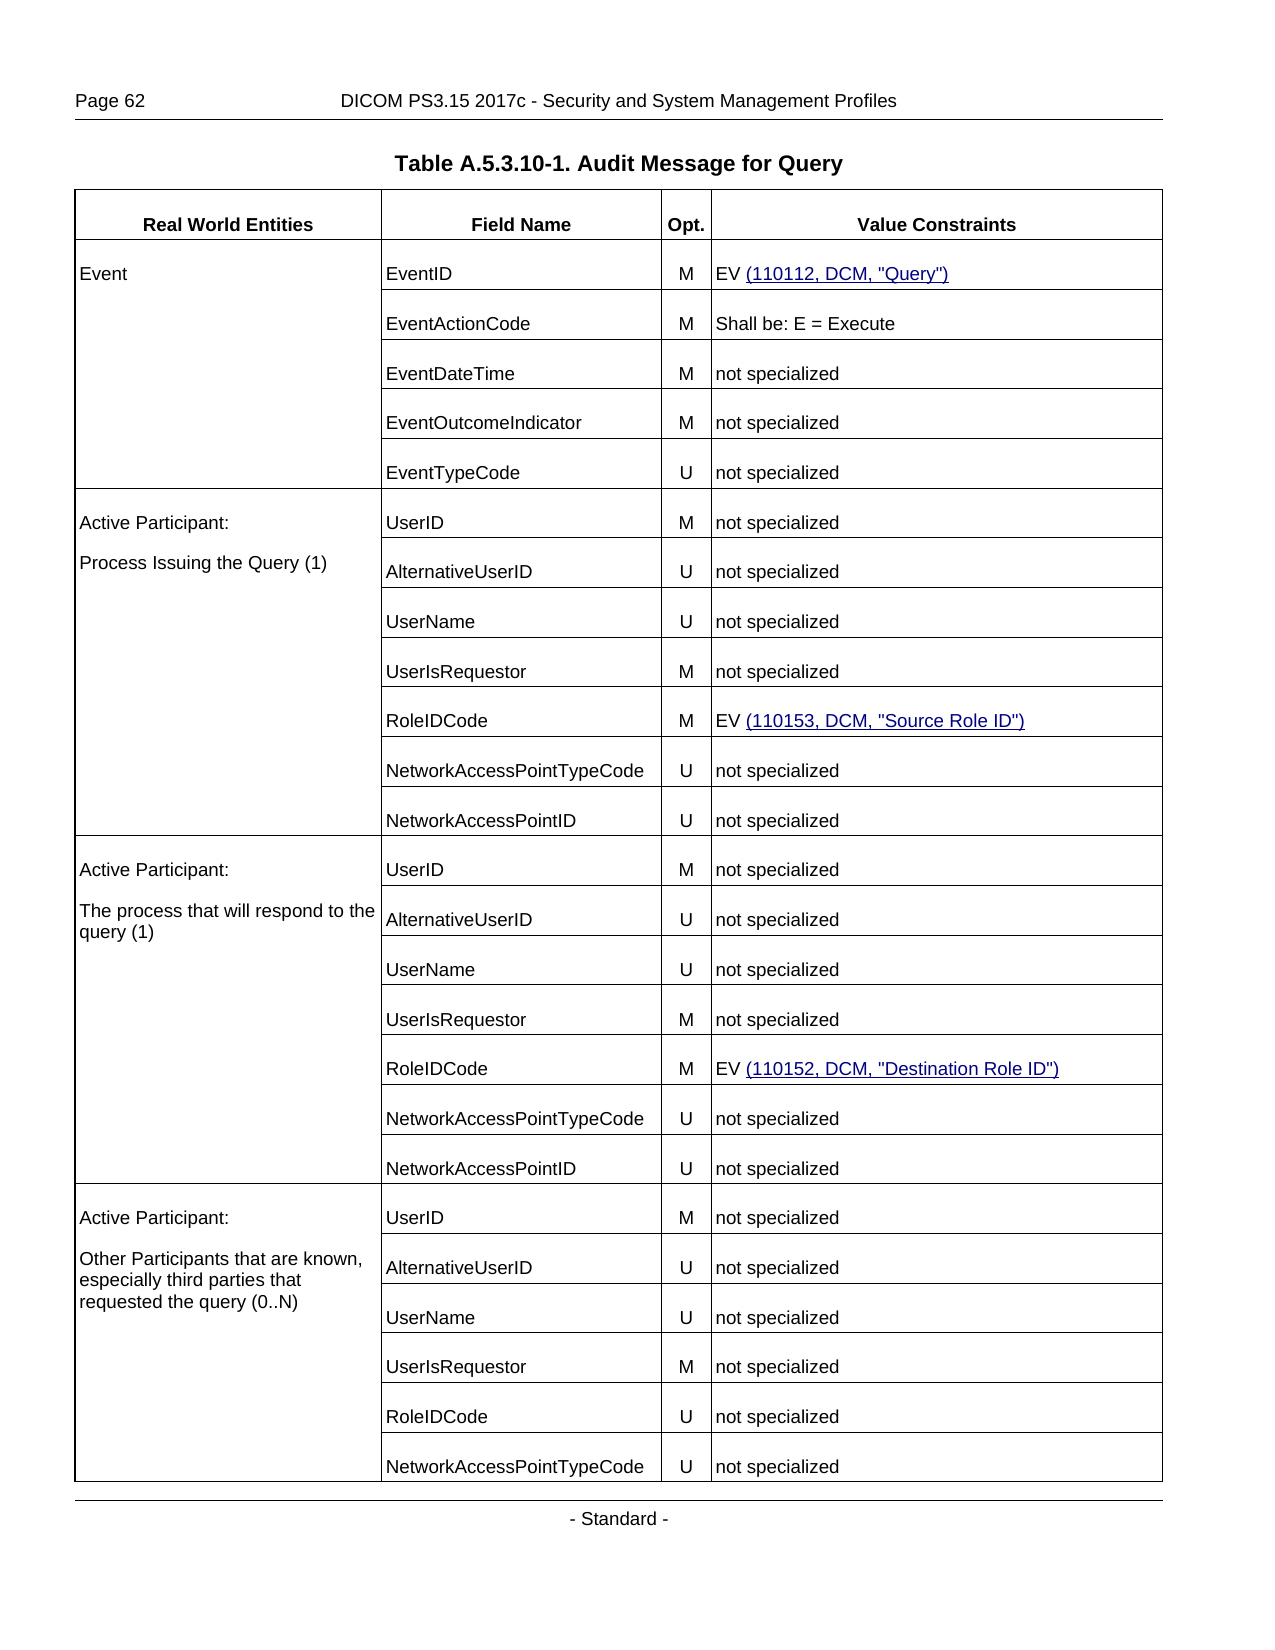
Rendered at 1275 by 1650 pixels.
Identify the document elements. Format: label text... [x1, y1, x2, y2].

table_cell not specialized [712, 489, 1162, 537]
table_cell U [662, 936, 711, 984]
table_header Opt. [662, 190, 711, 239]
table_cell EventOutcomeIndicator [382, 389, 661, 438]
table_cell U [662, 439, 711, 487]
table_cell U [662, 1383, 711, 1432]
table_cell EventID [382, 240, 661, 289]
table_cell not specialized [712, 1135, 1162, 1183]
table_cell not specialized [712, 1234, 1162, 1282]
table_cell UserID [382, 836, 661, 885]
table_cell Shall be: E = Execute [712, 290, 1162, 338]
table_cell Event [76, 240, 381, 487]
table_cell NetworkAccessPointID [382, 1135, 661, 1183]
table_cell UserName [382, 1284, 661, 1332]
table_cell not specialized [712, 787, 1162, 835]
table_cell EV (110112, DCM, "Query") [712, 240, 1162, 289]
table_cell not specialized [712, 1184, 1162, 1233]
table_cell not specialized [712, 1284, 1162, 1332]
table_cell UserIsRequestor [382, 638, 661, 686]
table_cell U [662, 737, 711, 786]
table_cell M [662, 1035, 711, 1084]
table_cell NetworkAccessPointTypeCode [382, 1085, 661, 1133]
table_cell U [662, 538, 711, 587]
table_cell M [662, 1184, 711, 1233]
table_cell M [662, 389, 711, 438]
table_cell U [662, 1135, 711, 1183]
table_cell not specialized [712, 588, 1162, 637]
table_cell EventDateTime [382, 340, 661, 388]
table_cell NetworkAccessPointID [382, 787, 661, 835]
table_cell U [662, 787, 711, 835]
table_cell U [662, 886, 711, 935]
table_cell RoleIDCode [382, 1383, 661, 1432]
table_cell M [662, 985, 711, 1034]
table_cell UserName [382, 936, 661, 984]
table_cell not specialized [712, 1433, 1162, 1481]
table_cell RoleIDCode [382, 1035, 661, 1084]
table_cell UserIsRequestor [382, 985, 661, 1034]
table_cell EventActionCode [382, 290, 661, 338]
table_cell not specialized [712, 985, 1162, 1034]
table_cell NetworkAccessPointTypeCode [382, 1433, 661, 1481]
table_cell EV (110153, DCM, "Source Role ID") [712, 687, 1162, 736]
table_cell M [662, 290, 711, 338]
table_cell EV (110152, DCM, "Destination Role ID") [712, 1035, 1162, 1084]
table_cell U [662, 1433, 711, 1481]
table_header Value Constraints [712, 190, 1162, 239]
table_cell Active Participant: The process that will respond to the query (1) [76, 836, 381, 1183]
table_header Field Name [382, 190, 661, 239]
table_cell AlternativeUserID [382, 538, 661, 587]
table_cell RoleIDCode [382, 687, 661, 736]
table_cell M [662, 489, 711, 537]
table_cell not specialized [712, 439, 1162, 487]
table_cell not specialized [712, 340, 1162, 388]
table_header Real World Entities [76, 190, 381, 239]
table_cell M [662, 836, 711, 885]
table_cell M [662, 1333, 711, 1382]
table_cell not specialized [712, 1383, 1162, 1432]
table_cell AlternativeUserID [382, 1234, 661, 1282]
table_cell U [662, 588, 711, 637]
table_cell M [662, 240, 711, 289]
table_cell NetworkAccessPointTypeCode [382, 737, 661, 786]
table_cell not specialized [712, 886, 1162, 935]
table_cell U [662, 1284, 711, 1332]
table_cell not specialized [712, 936, 1162, 984]
table_cell U [662, 1085, 711, 1133]
table_cell U [662, 1234, 711, 1282]
table_cell not specialized [712, 389, 1162, 438]
table_cell AlternativeUserID [382, 886, 661, 935]
table_cell not specialized [712, 638, 1162, 686]
table_cell Active Participant: Process Issuing the Query (1) [76, 489, 381, 835]
table_cell M [662, 687, 711, 736]
table_cell not specialized [712, 538, 1162, 587]
table_cell UserID [382, 1184, 661, 1233]
table_cell UserName [382, 588, 661, 637]
table_cell M [662, 340, 711, 388]
table_cell Active Participant: Other Participants that are known, especially third parties that requested the query (0..N) [76, 1184, 381, 1481]
table_cell UserID [382, 489, 661, 537]
table_cell not specialized [712, 836, 1162, 885]
table_cell M [662, 638, 711, 686]
text Table A.5.3.10-1. Audit Message for Query [75, 150, 1162, 176]
table_cell not specialized [712, 1333, 1162, 1382]
table_cell not specialized [712, 1085, 1162, 1133]
table_cell UserIsRequestor [382, 1333, 661, 1382]
table_cell EventTypeCode [382, 439, 661, 487]
table_cell not specialized [712, 737, 1162, 786]
